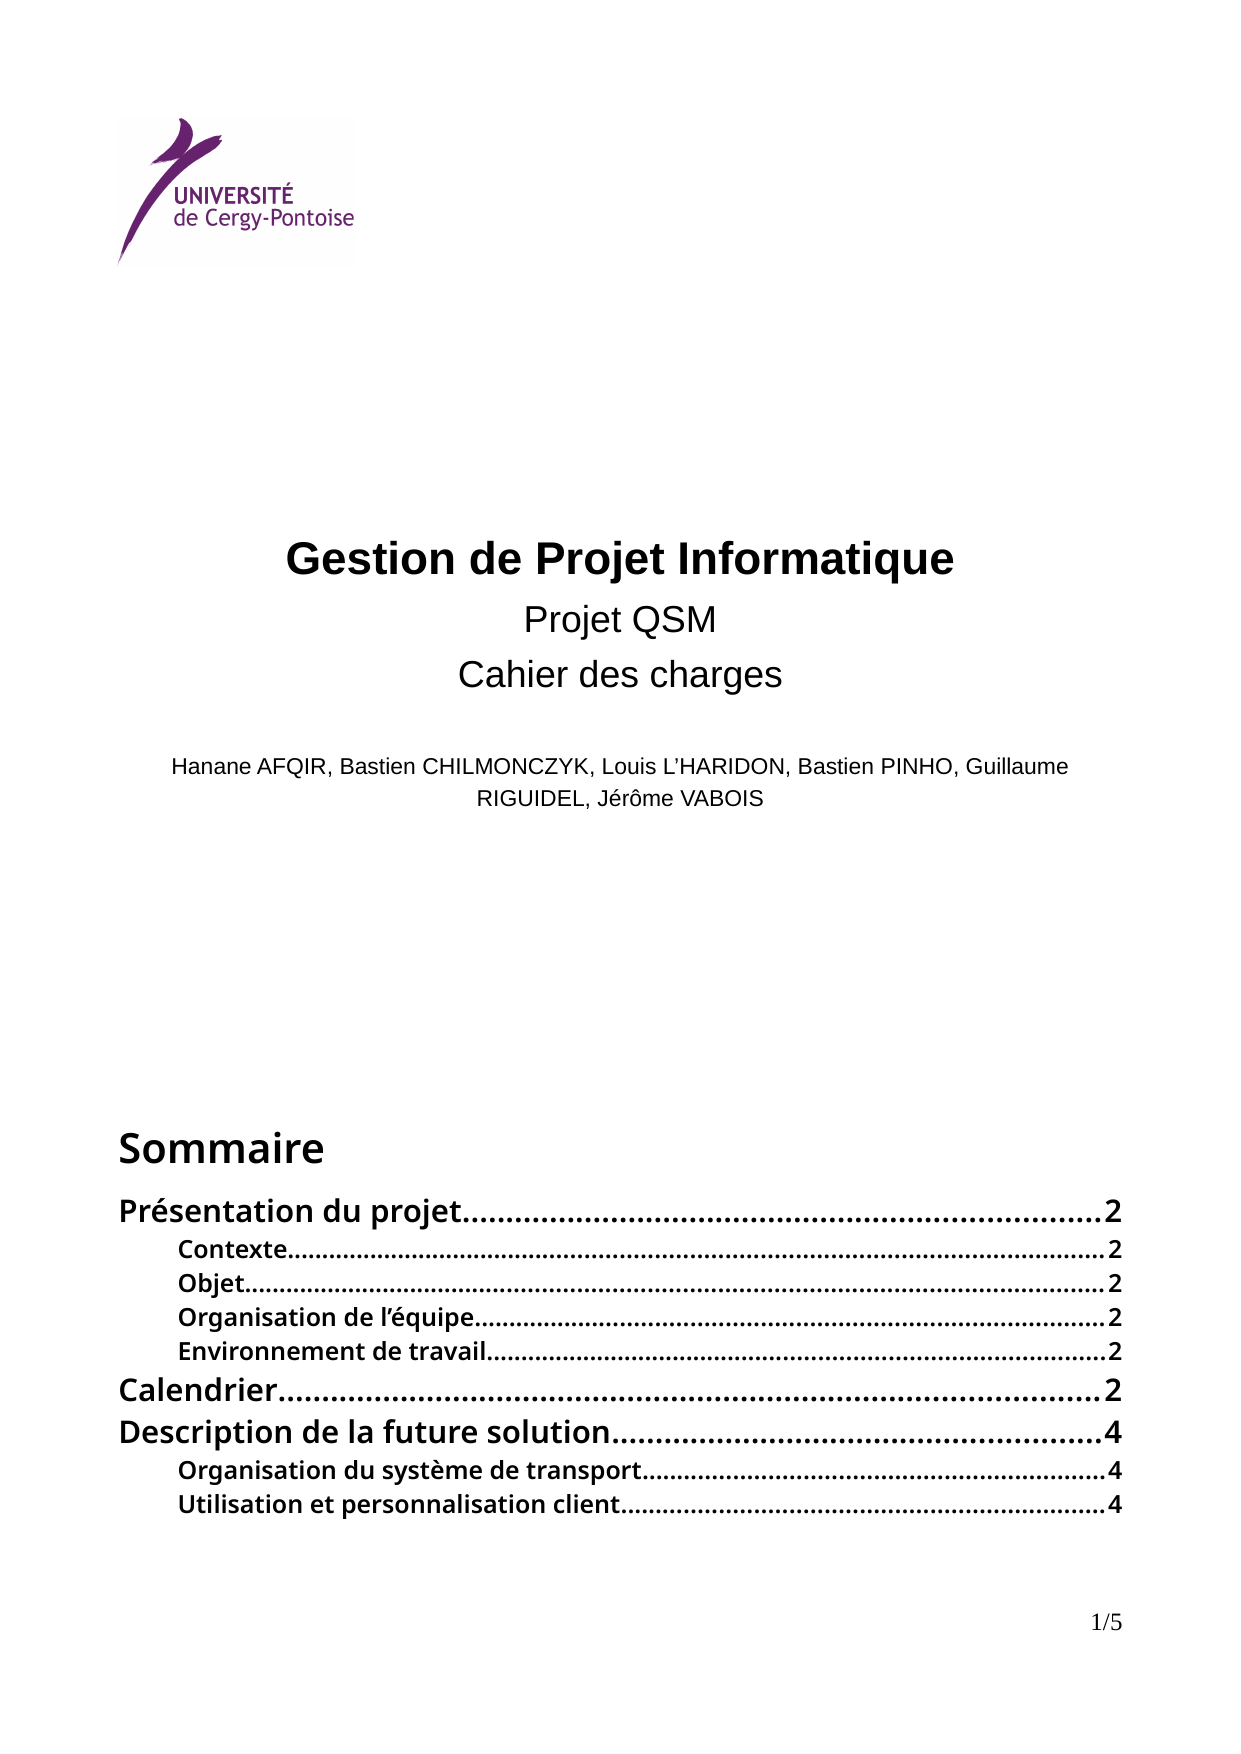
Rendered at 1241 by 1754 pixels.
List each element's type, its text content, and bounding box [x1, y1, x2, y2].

text Organisation du système de transport 4 [177, 1453, 1122, 1487]
text Utilisation et personnalisation client 4 [177, 1487, 1122, 1521]
subtitle Cahier des charges [118, 652, 1122, 696]
title Gestion de Projet Informatique [118, 532, 1122, 584]
text Organisation de l’équipe 2 [177, 1299, 1122, 1333]
text Description de la future solution 4 [118, 1410, 1122, 1453]
text Présentation du projet 2 [118, 1189, 1122, 1231]
subtitle Sommaire [118, 1119, 1122, 1176]
text Environnement de travail 2 [177, 1333, 1122, 1367]
text Contexte 2 [177, 1231, 1122, 1265]
text Calendrier 2 [118, 1367, 1122, 1410]
text Hanane AFQIR, Bastien CHILMONCZYK, Louis L’HARIDON, Bastien PINHO, Guillaume RIGUIDEL, Jérôme VABOIS [118, 753, 1122, 811]
text Objet 2 [177, 1265, 1122, 1299]
picture [117, 118, 354, 267]
subtitle Projet QSM [118, 597, 1122, 640]
